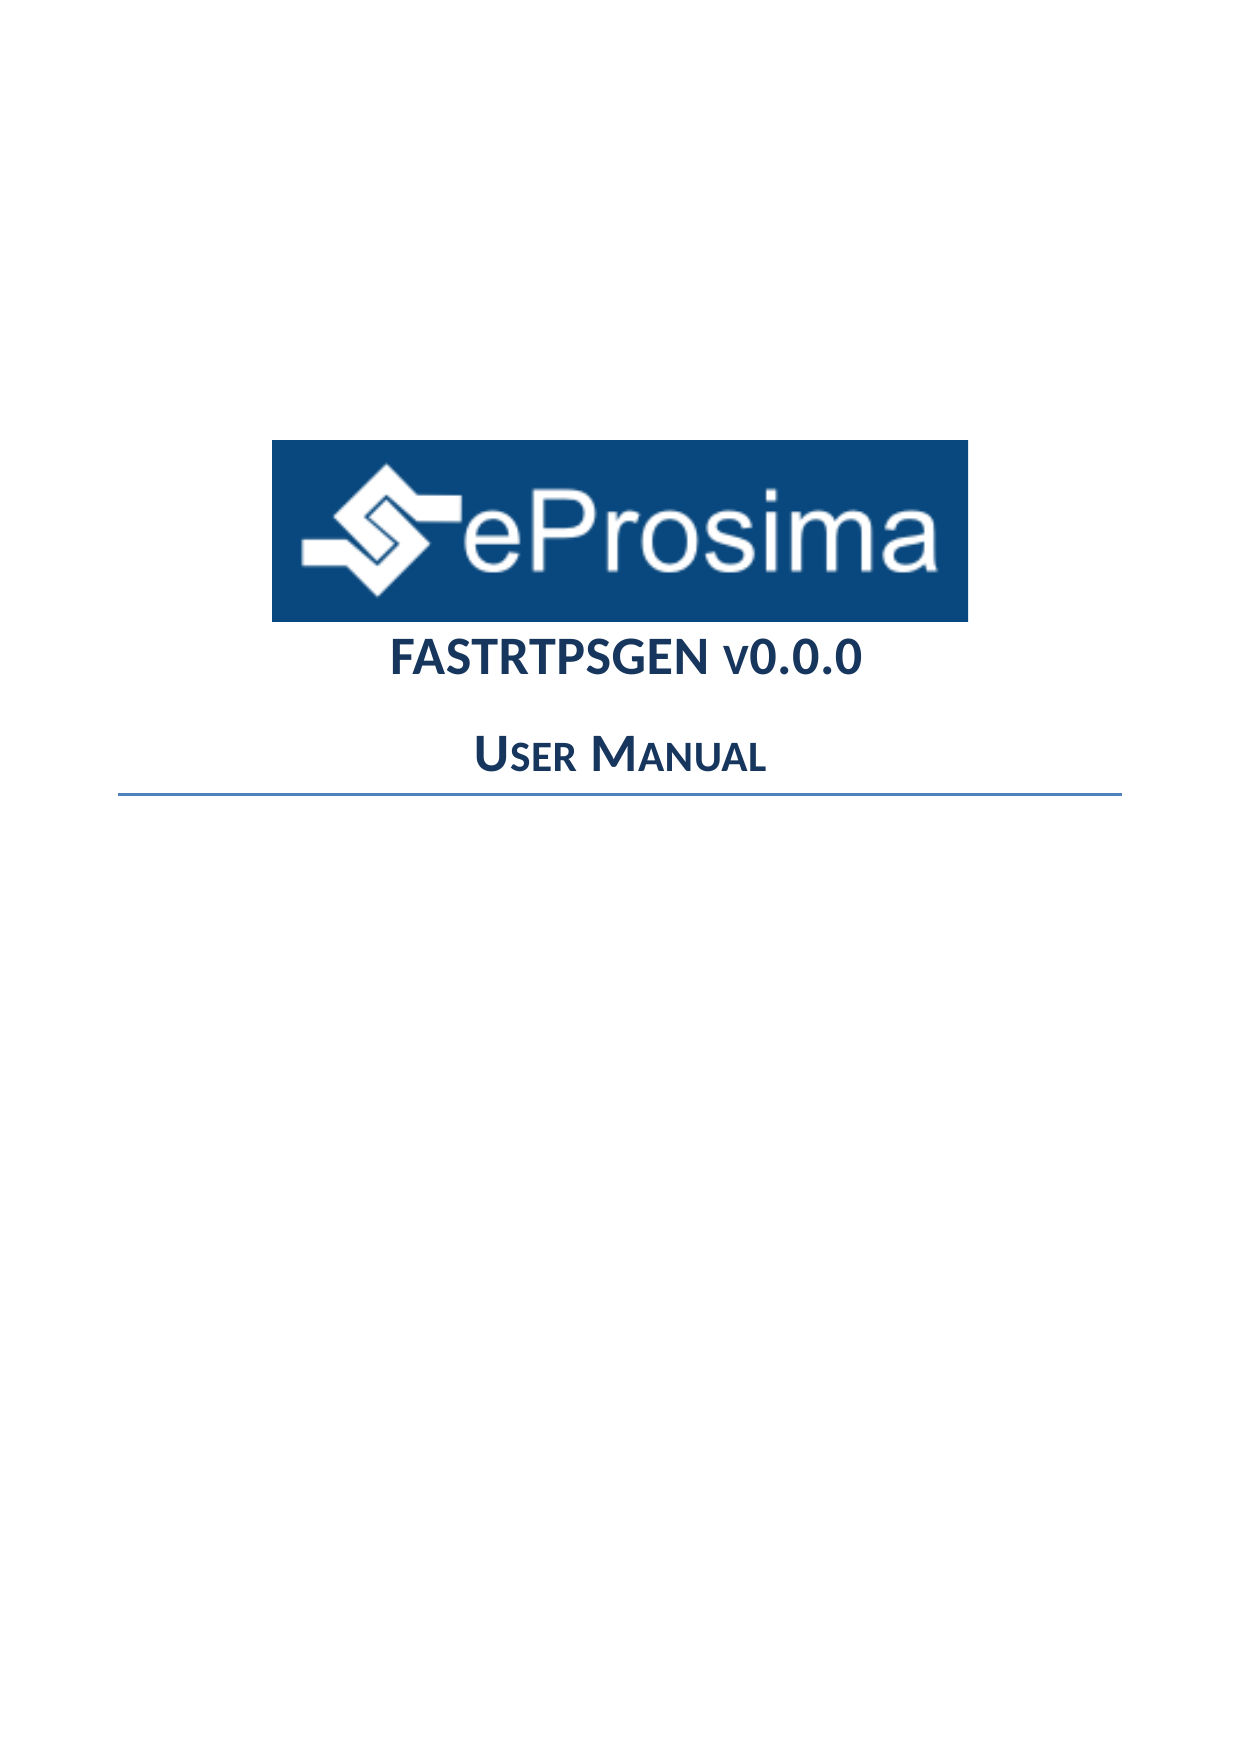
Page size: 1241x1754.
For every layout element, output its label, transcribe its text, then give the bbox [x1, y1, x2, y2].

title User Manual [118, 719, 1122, 793]
title FASTRTPSGEN v0.0.0 [118, 622, 1122, 688]
picture [272, 440, 969, 622]
